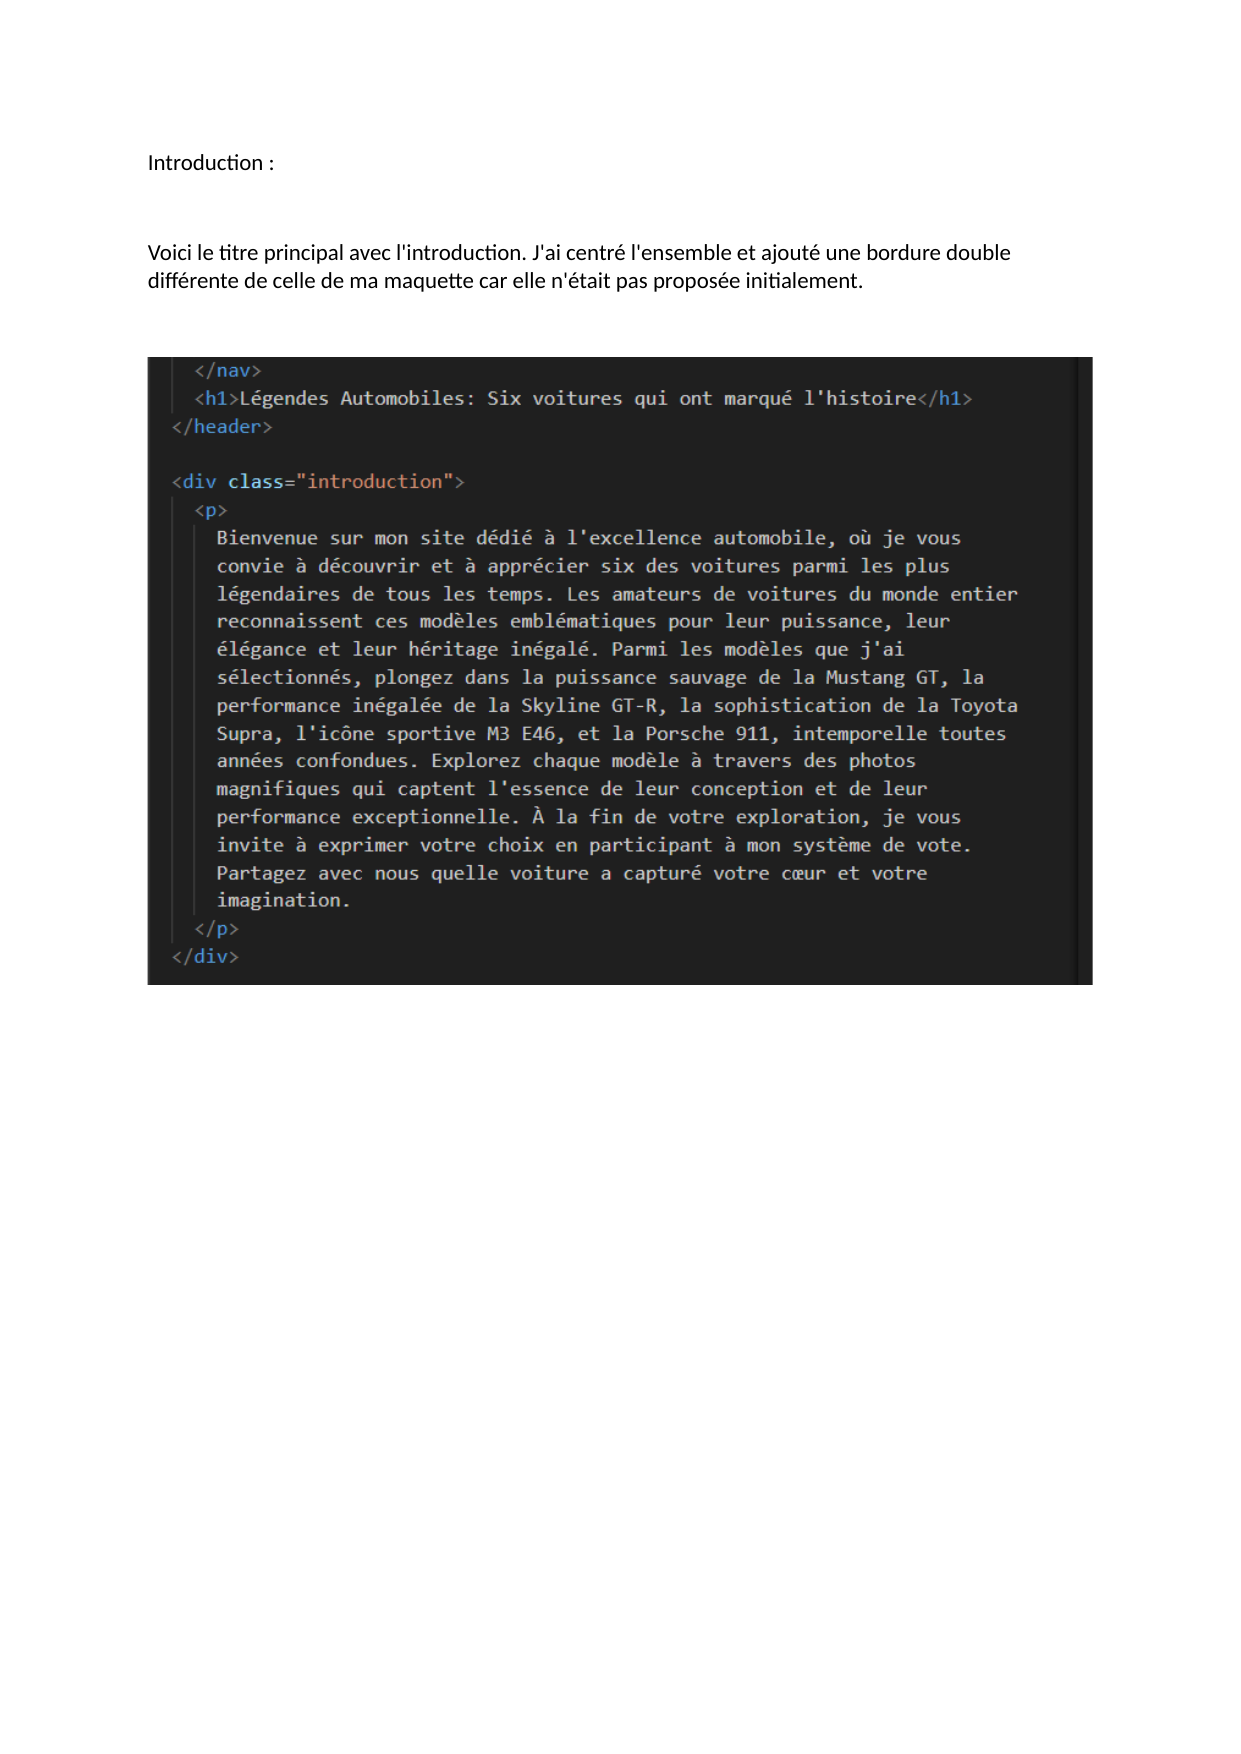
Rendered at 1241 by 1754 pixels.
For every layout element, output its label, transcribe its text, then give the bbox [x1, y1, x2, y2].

text Voici le titre principal avec l'introduction. J'ai centré l'ensemble et ajouté une bordure double différente de celle de ma maquette car elle n'était pas proposée initialement. [148, 238, 1093, 294]
text Introduction : [148, 148, 1093, 176]
